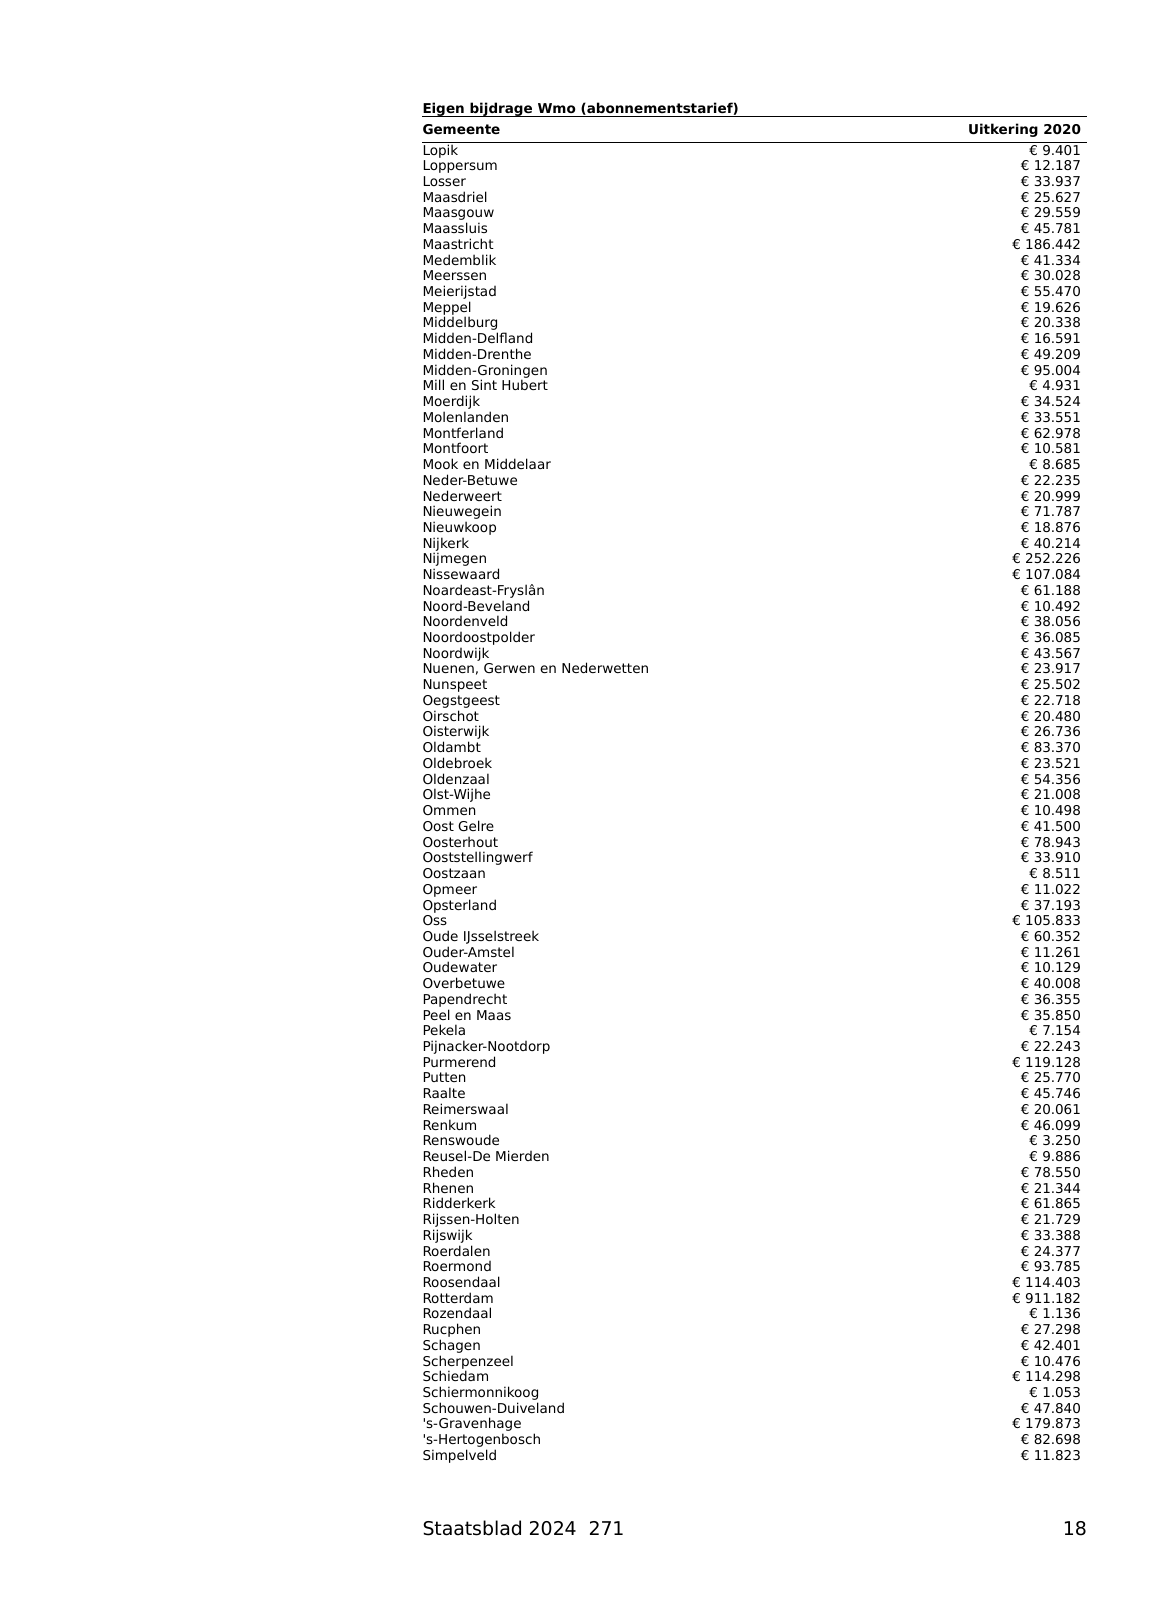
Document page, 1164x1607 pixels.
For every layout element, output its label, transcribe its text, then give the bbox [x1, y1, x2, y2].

table_cell Nieuwkoop [422, 520, 754, 536]
table_cell Rucphen [422, 1322, 754, 1338]
table_cell Oisterwijk [422, 724, 754, 740]
table_cell Raalte [422, 1086, 754, 1102]
table_cell Roosendaal [422, 1275, 754, 1291]
table_cell Rozendaal [422, 1306, 754, 1322]
table_cell € 61.188 [754, 583, 1087, 598]
table_cell Oss [422, 913, 754, 929]
table_cell Overbetuwe [422, 976, 754, 992]
table_cell € 19.626 [754, 300, 1087, 315]
table_cell € 47.840 [754, 1401, 1087, 1416]
table_cell € 16.591 [754, 331, 1087, 347]
table_cell Mill en Sint Hubert [422, 378, 754, 394]
table_cell Meerssen [422, 268, 754, 284]
table_cell € 4.931 [754, 378, 1087, 394]
table_cell € 18.876 [754, 520, 1087, 536]
table_cell € 34.524 [754, 394, 1087, 410]
table_cell € 22.243 [754, 1039, 1087, 1054]
table_cell € 93.785 [754, 1259, 1087, 1275]
table_cell € 33.910 [754, 850, 1087, 866]
table_cell Oldambt [422, 740, 754, 756]
table_cell 's-Hertogenbosch [422, 1432, 754, 1448]
table_cell Maassluis [422, 221, 754, 237]
table_cell Montfoort [422, 441, 754, 457]
table_cell € 252.226 [754, 551, 1087, 567]
table_cell Maasdriel [422, 190, 754, 205]
table_cell Oost Gelre [422, 819, 754, 834]
table_cell € 49.209 [754, 347, 1087, 362]
table_cell € 33.388 [754, 1228, 1087, 1243]
table_cell € 105.833 [754, 913, 1087, 929]
table_cell € 62.978 [754, 425, 1087, 441]
table_cell € 1.136 [754, 1306, 1087, 1322]
table_cell € 119.128 [754, 1055, 1087, 1070]
table_cell Oudewater [422, 960, 754, 976]
table_cell Rijswijk [422, 1228, 754, 1243]
table_cell € 42.401 [754, 1338, 1087, 1353]
table_cell € 43.567 [754, 646, 1087, 661]
table_cell € 20.338 [754, 315, 1087, 331]
table_cell Roerdalen [422, 1243, 754, 1259]
table_cell Middelburg [422, 315, 754, 331]
table_cell € 46.099 [754, 1118, 1087, 1133]
table_cell € 25.502 [754, 677, 1087, 693]
table_cell Oegstgeest [422, 693, 754, 708]
table_cell Nederweert [422, 488, 754, 504]
table_cell € 20.480 [754, 709, 1087, 724]
table_cell Nunspeet [422, 677, 754, 693]
table_cell € 95.004 [754, 363, 1087, 378]
table_cell Maasgouw [422, 205, 754, 221]
table_cell Oude IJsselstreek [422, 929, 754, 944]
table_cell Lopik [422, 143, 754, 158]
table_cell Oldenzaal [422, 771, 754, 787]
table_cell € 114.403 [754, 1275, 1087, 1291]
table_cell Ouder-Amstel [422, 945, 754, 960]
table_cell Losser [422, 174, 754, 189]
table_cell € 10.581 [754, 441, 1087, 457]
table_cell Papendrecht [422, 992, 754, 1007]
table_cell Opsterland [422, 897, 754, 913]
table_cell € 8.685 [754, 457, 1087, 473]
table_cell Ommen [422, 803, 754, 819]
table_cell € 25.770 [754, 1070, 1087, 1086]
table_cell € 107.084 [754, 567, 1087, 583]
table_cell € 30.028 [754, 268, 1087, 284]
table_cell € 9.886 [754, 1149, 1087, 1165]
table_cell Midden-Drenthe [422, 347, 754, 362]
table_cell € 40.214 [754, 536, 1087, 551]
table_cell € 9.401 [754, 143, 1087, 158]
table_cell Noordwijk [422, 646, 754, 661]
table_cell Midden-Delfland [422, 331, 754, 347]
table_cell € 83.370 [754, 740, 1087, 756]
table_cell Putten [422, 1070, 754, 1086]
table_cell € 41.500 [754, 819, 1087, 834]
table_cell Rijssen-Holten [422, 1212, 754, 1228]
table_cell Noordenveld [422, 614, 754, 630]
table_cell Nissewaard [422, 567, 754, 583]
table_cell Rhenen [422, 1180, 754, 1196]
table_cell € 10.498 [754, 803, 1087, 819]
table_cell Medemblik [422, 253, 754, 268]
table_cell € 24.377 [754, 1243, 1087, 1259]
table_cell 's-Gravenhage [422, 1416, 754, 1432]
table_cell Pijnacker-Nootdorp [422, 1039, 754, 1054]
table_cell € 22.235 [754, 473, 1087, 488]
table_cell € 29.559 [754, 205, 1087, 221]
table_cell Schagen [422, 1338, 754, 1353]
table_cell € 33.937 [754, 174, 1087, 189]
table_cell € 33.551 [754, 410, 1087, 425]
table_cell € 20.999 [754, 488, 1087, 504]
table_cell € 11.261 [754, 945, 1087, 960]
table_cell Roermond [422, 1259, 754, 1275]
table_cell Uitkering 2020 [754, 117, 1087, 142]
table_cell Nijmegen [422, 551, 754, 567]
table_cell € 20.061 [754, 1102, 1087, 1117]
table_cell € 82.698 [754, 1432, 1087, 1448]
table_cell € 36.085 [754, 630, 1087, 646]
table_cell Meierijstad [422, 284, 754, 299]
table_cell Moerdijk [422, 394, 754, 410]
table_cell € 60.352 [754, 929, 1087, 944]
table_cell Loppersum [422, 158, 754, 174]
table_cell Rheden [422, 1165, 754, 1180]
table_cell Schiedam [422, 1369, 754, 1385]
table_cell Reusel-De Mierden [422, 1149, 754, 1165]
table_cell Noord-Beveland [422, 599, 754, 614]
table_cell € 38.056 [754, 614, 1087, 630]
table_cell € 179.873 [754, 1416, 1087, 1432]
table_cell Olst-Wijhe [422, 787, 754, 803]
table_cell € 23.521 [754, 756, 1087, 771]
table_cell € 71.787 [754, 504, 1087, 520]
table_cell Peel en Maas [422, 1008, 754, 1023]
table_cell € 36.355 [754, 992, 1087, 1007]
table_cell € 54.356 [754, 771, 1087, 787]
table_cell Reimerswaal [422, 1102, 754, 1117]
table_cell € 186.442 [754, 237, 1087, 252]
table_cell € 1.053 [754, 1385, 1087, 1401]
table_cell Oirschot [422, 709, 754, 724]
table_cell € 10.476 [754, 1354, 1087, 1369]
table_cell Midden-Groningen [422, 363, 754, 378]
table_cell € 23.917 [754, 661, 1087, 677]
table_cell Neder-Betuwe [422, 473, 754, 488]
table_cell € 41.334 [754, 253, 1087, 268]
table_cell Purmerend [422, 1055, 754, 1070]
table_cell Oosterhout [422, 834, 754, 850]
table_cell Scherpenzeel [422, 1354, 754, 1369]
table_cell Schouwen-Duiveland [422, 1401, 754, 1416]
table_cell € 40.008 [754, 976, 1087, 992]
table_cell € 61.865 [754, 1196, 1087, 1212]
table_cell € 8.511 [754, 866, 1087, 882]
table_cell Ooststellingwerf [422, 850, 754, 866]
table_cell € 26.736 [754, 724, 1087, 740]
table_cell € 21.008 [754, 787, 1087, 803]
table_cell Molenlanden [422, 410, 754, 425]
table_cell Maastricht [422, 237, 754, 252]
table_cell Mook en Middelaar [422, 457, 754, 473]
table_cell € 7.154 [754, 1023, 1087, 1039]
table_cell Rotterdam [422, 1291, 754, 1306]
table_cell Oostzaan [422, 866, 754, 882]
table_cell € 35.850 [754, 1008, 1087, 1023]
table_cell € 911.182 [754, 1291, 1087, 1306]
table_cell € 22.718 [754, 693, 1087, 708]
table_cell Renkum [422, 1118, 754, 1133]
table_cell € 11.823 [754, 1448, 1087, 1463]
table_cell € 27.298 [754, 1322, 1087, 1338]
table_cell Ridderkerk [422, 1196, 754, 1212]
table_cell Schiermonnikoog [422, 1385, 754, 1401]
table_cell Oldebroek [422, 756, 754, 771]
table_cell € 45.781 [754, 221, 1087, 237]
table_cell Pekela [422, 1023, 754, 1039]
table_cell Nijkerk [422, 536, 754, 551]
table_cell Simpelveld [422, 1448, 754, 1463]
table_cell Montferland [422, 425, 754, 441]
table_cell € 10.492 [754, 599, 1087, 614]
table_cell Renswoude [422, 1133, 754, 1149]
table_cell Opmeer [422, 882, 754, 897]
table_header Eigen bijdrage Wmo (abonnementstarief) [422, 100, 1087, 116]
table_cell € 10.129 [754, 960, 1087, 976]
table_cell € 55.470 [754, 284, 1087, 299]
table_cell € 78.943 [754, 834, 1087, 850]
table_cell Noordoostpolder [422, 630, 754, 646]
table_cell Meppel [422, 300, 754, 315]
table_cell Noardeast-Fryslân [422, 583, 754, 598]
table_cell € 45.746 [754, 1086, 1087, 1102]
table_cell Nieuwegein [422, 504, 754, 520]
table_cell Gemeente [422, 117, 754, 142]
table_cell € 3.250 [754, 1133, 1087, 1149]
table_cell € 78.550 [754, 1165, 1087, 1180]
table_cell € 37.193 [754, 897, 1087, 913]
table_cell € 21.729 [754, 1212, 1087, 1228]
table_cell € 12.187 [754, 158, 1087, 174]
table_cell € 114.298 [754, 1369, 1087, 1385]
table_cell € 11.022 [754, 882, 1087, 897]
table_cell € 21.344 [754, 1180, 1087, 1196]
table_cell € 25.627 [754, 190, 1087, 205]
table_cell Nuenen, Gerwen en Nederwetten [422, 661, 754, 677]
